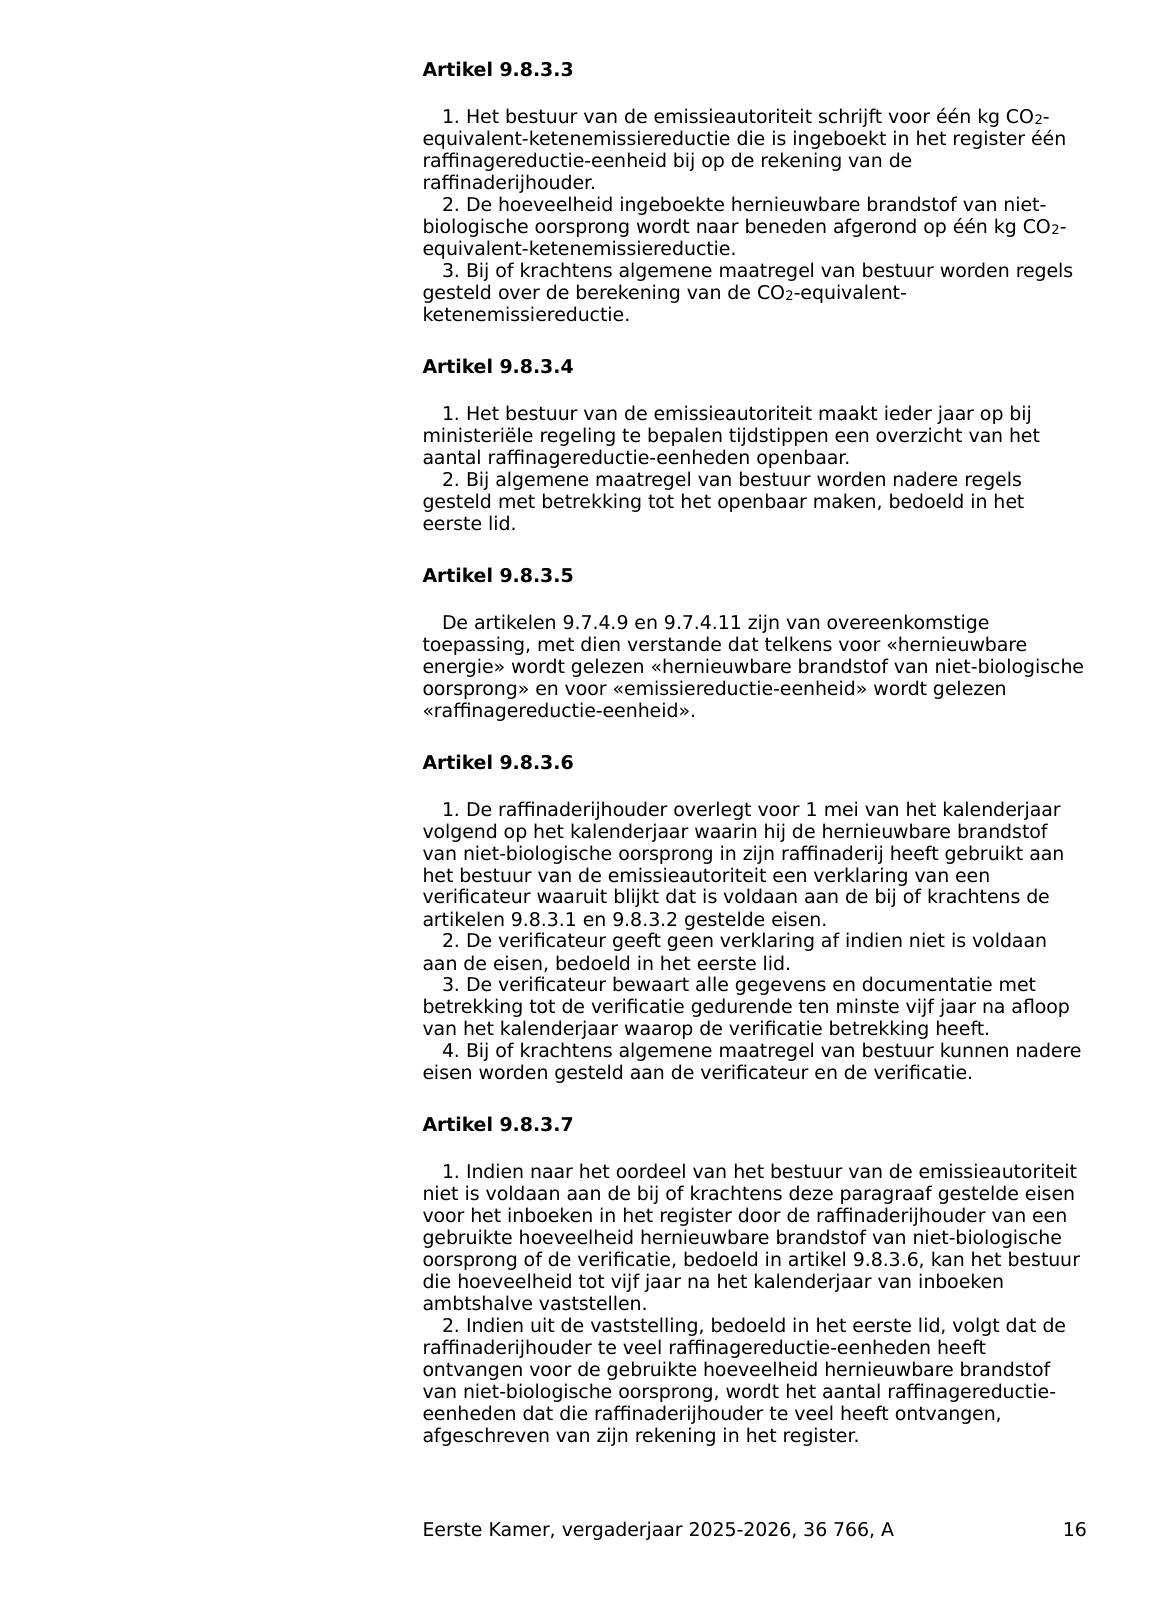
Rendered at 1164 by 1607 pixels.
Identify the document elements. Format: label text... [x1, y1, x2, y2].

text 1. Het bestuur van de emissieautoriteit maakt ieder jaar op bij ministeriële regeling te bepalen tijdstippen een overzicht van het aantal raffinagereductie-eenheden openbaar. [422, 403, 1087, 469]
text 2. De verificateur geeft geen verklaring af indien niet is voldaan aan de eisen, bedoeld in het eerste lid. [422, 930, 1087, 974]
text 2. Indien uit de vaststelling, bedoeld in het eerste lid, volgt dat de raffinaderijhouder te veel raffinagereductie-eenheden heeft ontvangen voor de gebruikte hoeveelheid hernieuwbare brandstof van niet-biologische oorsprong, wordt het aantal raffinagereductie-eenheden dat die raffinaderijhouder te veel heeft ontvangen, afgeschreven van zijn rekening in het register. [422, 1315, 1087, 1447]
text 2. Bij algemene maatregel van bestuur worden nadere regels gesteld met betrekking tot het openbaar maken, bedoeld in het eerste lid. [422, 469, 1087, 535]
text 3. De verificateur bewaart alle gegevens en documentatie met betrekking tot de verificatie gedurende ten minste vijf jaar na afloop van het kalenderjaar waarop de verificatie betrekking heeft. [422, 974, 1087, 1040]
text 2. De hoeveelheid ingeboekte hernieuwbare brandstof van niet-biologische oorsprong wordt naar beneden afgerond op één kg CO2-equivalent-ketenemissiereductie. [422, 194, 1087, 260]
text 1. Het bestuur van de emissieautoriteit schrijft voor één kg CO2-equivalent-ketenemissiereductie die is ingeboekt in het register één raffinagereductie-eenheid bij op de rekening van de raffinaderijhouder. [422, 106, 1087, 194]
subtitle Artikel 9.8.3.3 [422, 59, 1087, 81]
text De artikelen 9.7.4.9 en 9.7.4.11 zijn van overeenkomstige toepassing, met dien verstande dat telkens voor «hernieuwbare energie» wordt gelezen «hernieuwbare brandstof van niet-biologische oorsprong» en voor «emissiereductie-eenheid» wordt gelezen «raffinagereductie-eenheid». [422, 612, 1087, 722]
text 1. Indien naar het oordeel van het bestuur van de emissieautoriteit niet is voldaan aan de bij of krachtens deze paragraaf gestelde eisen voor het inboeken in het register door de raffinaderijhouder van een gebruikte hoeveelheid hernieuwbare brandstof van niet-biologische oorsprong of de verificatie, bedoeld in artikel 9.8.3.6, kan het bestuur die hoeveelheid tot vijf jaar na het kalenderjaar van inboeken ambtshalve vaststellen. [422, 1161, 1087, 1315]
subtitle Artikel 9.8.3.4 [422, 356, 1087, 378]
subtitle Artikel 9.8.3.6 [422, 752, 1087, 773]
subtitle Artikel 9.8.3.7 [422, 1114, 1087, 1136]
text 3. Bij of krachtens algemene maatregel van bestuur worden regels gesteld over de berekening van de CO2-equivalent-ketenemissiereductie. [422, 260, 1087, 326]
subtitle Artikel 9.8.3.5 [422, 565, 1087, 587]
text 1. De raffinaderijhouder overlegt voor 1 mei van het kalenderjaar volgend op het kalenderjaar waarin hij de hernieuwbare brandstof van niet-biologische oorsprong in zijn raffinaderij heeft gebruikt aan het bestuur van de emissieautoriteit een verklaring van een verificateur waaruit blijkt dat is voldaan aan de bij of krachtens de artikelen 9.8.3.1 en 9.8.3.2 gestelde eisen. [422, 798, 1087, 930]
text 4. Bij of krachtens algemene maatregel van bestuur kunnen nadere eisen worden gesteld aan de verificateur en de verificatie. [422, 1040, 1087, 1084]
